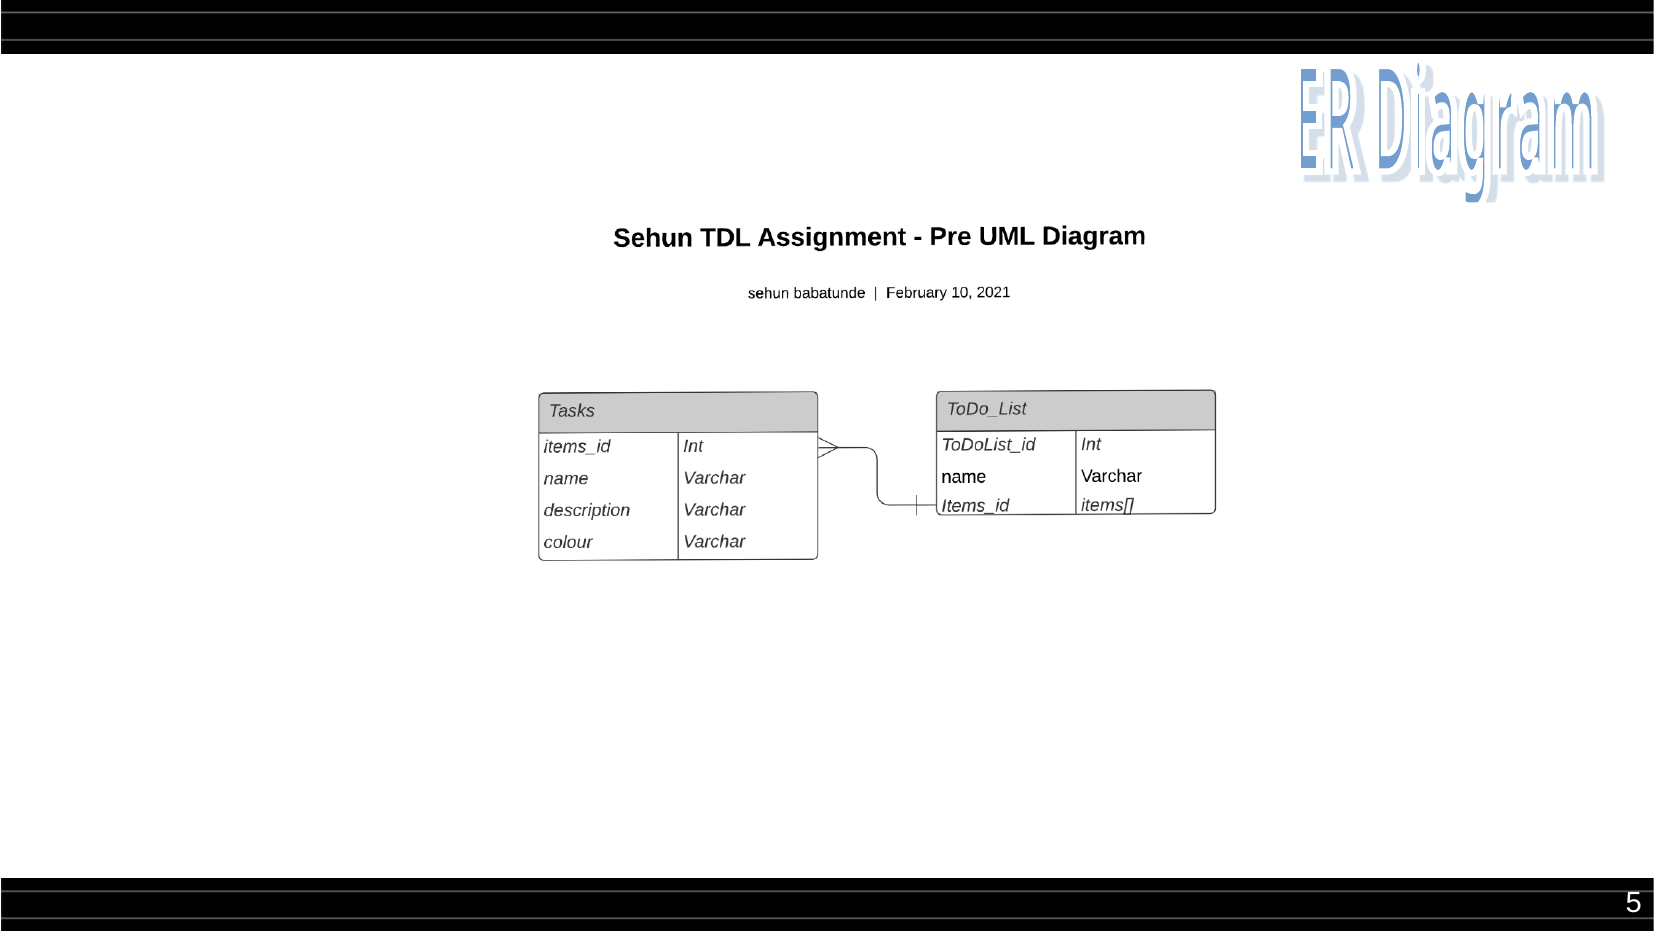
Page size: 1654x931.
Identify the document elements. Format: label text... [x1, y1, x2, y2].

text_box ER Diagram [1428, 89, 1455, 173]
text_box ER Diagram [1550, 89, 1595, 172]
text_box ER Diagram [1414, 58, 1423, 81]
picture [1, 878, 1654, 931]
text_box ER Diagram [1375, 65, 1408, 172]
picture [0, 201, 1654, 768]
picture [1, 0, 1654, 54]
text_box ER Diagram [1414, 90, 1423, 172]
text_box ER Diagram [1516, 89, 1543, 173]
text_box ER Diagram [1327, 65, 1358, 172]
text_box ER Diagram [1460, 89, 1488, 202]
text_box ER Diagram [1297, 65, 1320, 172]
text_box ER Diagram [1495, 89, 1515, 172]
